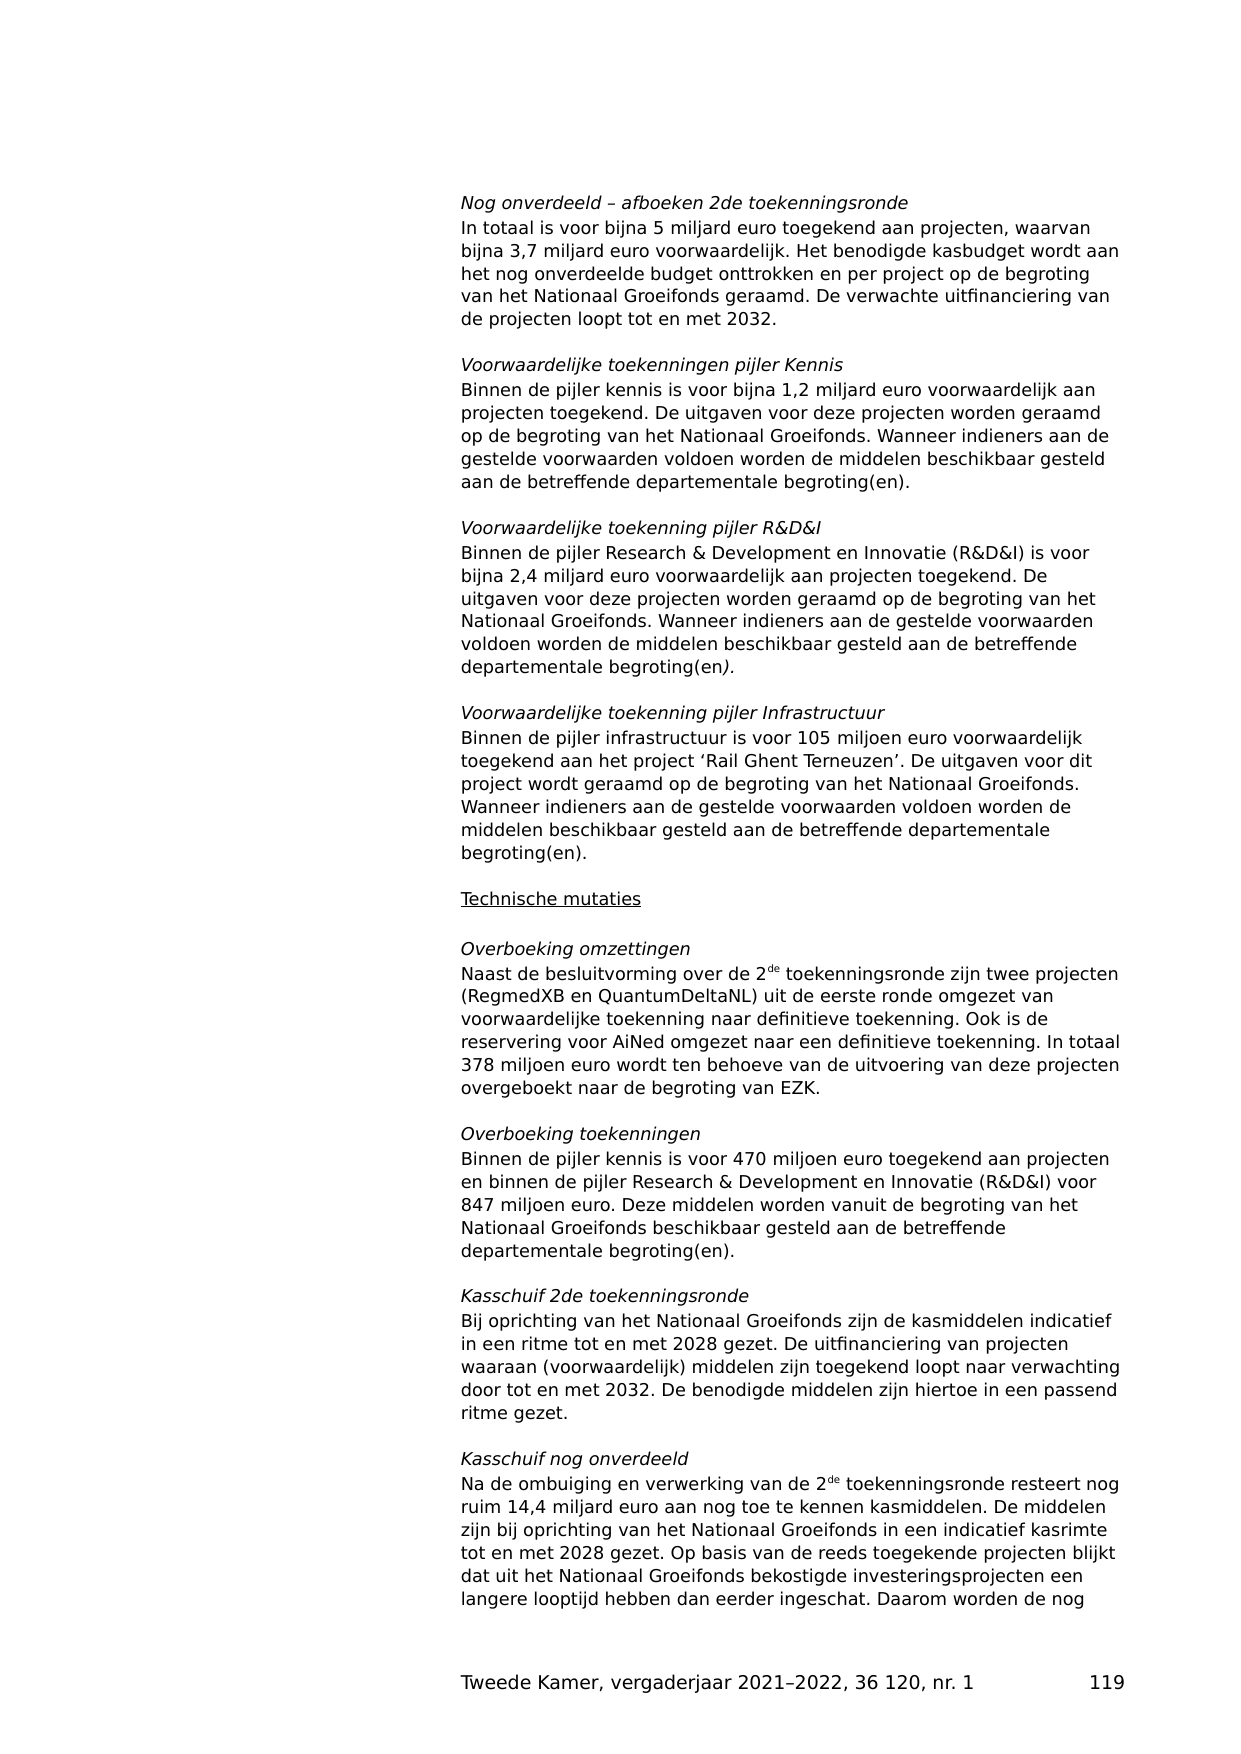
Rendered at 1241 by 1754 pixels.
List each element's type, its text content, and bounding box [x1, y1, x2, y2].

text Binnen de pijler Research & Development en Innovatie (R&D&I) is voor bijna 2,4 miljard euro voorwaardelijk aan projecten toegekend. De uitgaven voor deze projecten worden geraamd op de begroting van het Nationaal Groeifonds. Wanneer indieners aan de gestelde voorwaarden voldoen worden de middelen beschikbaar gesteld aan de betreffende departementale begroting(en). [461, 541, 1125, 678]
text Voorwaardelijke toekenning pijler R&D&I [461, 516, 1125, 539]
text Naast de besluitvorming over de 2de toekenningsronde zijn twee projecten (RegmedXB en QuantumDeltaNL) uit de eerste ronde omgezet van voorwaardelijke toekenning naar definitieve toekenning. Ook is de reservering voor AiNed omgezet naar een definitieve toekenning. In totaal 378 miljoen euro wordt ten behoeve van de uitvoering van deze projecten overgeboekt naar de begroting van EZK. [461, 962, 1125, 1099]
text In totaal is voor bijna 5 miljard euro toegekend aan projecten, waarvan bijna 3,7 miljard euro voorwaardelijk. Het benodigde kasbudget wordt aan het nog onverdeelde budget onttrokken en per project op de begroting van het Nationaal Groeifonds geraamd. De verwachte uitfinanciering van de projecten loopt tot en met 2032. [461, 216, 1125, 330]
text Binnen de pijler kennis is voor 470 miljoen euro toegekend aan projecten en binnen de pijler Research & Development en Innovatie (R&D&I) voor 847 miljoen euro. Deze middelen worden vanuit de begroting van het Nationaal Groeifonds beschikbaar gesteld aan de betreffende departementale begroting(en). [461, 1147, 1125, 1262]
text Voorwaardelijke toekenningen pijler Kennis [461, 353, 1125, 376]
text Na de ombuiging en verwerking van de 2de toekenningsronde resteert nog ruim 14,4 miljard euro aan nog toe te kennen kasmiddelen. De middelen zijn bij oprichting van het Nationaal Groeifonds in een indicatief kasrimte tot en met 2028 gezet. Op basis van de reeds toegekende projecten blijkt dat uit het Nationaal Groeifonds bekostigde investeringsprojecten een langere looptijd hebben dan eerder ingeschat. Daarom worden de nog [461, 1472, 1125, 1609]
text Binnen de pijler kennis is voor bijna 1,2 miljard euro voorwaardelijk aan projecten toegekend. De uitgaven voor deze projecten worden geraamd op de begroting van het Nationaal Groeifonds. Wanneer indieners aan de gestelde voorwaarden voldoen worden de middelen beschikbaar gesteld aan de betreffende departementale begroting(en). [461, 378, 1125, 493]
text Binnen de pijler infrastructuur is voor 105 miljoen euro voorwaardelijk toegekend aan het project ‘Rail Ghent Terneuzen’. De uitgaven voor dit project wordt geraamd op de begroting van het Nationaal Groeifonds. Wanneer indieners aan de gestelde voorwaarden voldoen worden de middelen beschikbaar gesteld aan de betreffende departementale begroting(en). [461, 726, 1125, 864]
text Overboeking toekenningen [461, 1122, 1125, 1145]
text Kasschuif nog onverdeeld [461, 1447, 1125, 1470]
text Nog onverdeeld – afboeken 2de toekenningsronde [461, 191, 1125, 214]
text Kasschuif 2de toekenningsronde [461, 1284, 1125, 1307]
text Voorwaardelijke toekenning pijler Infrastructuur [461, 701, 1125, 724]
text Technische mutaties [461, 887, 1125, 909]
text Overboeking omzettingen [461, 937, 1125, 959]
text Bij oprichting van het Nationaal Groeifonds zijn de kasmiddelen indicatief in een ritme tot en met 2028 gezet. De uitfinanciering van projecten waaraan (voorwaardelijk) middelen zijn toegekend loopt naar verwachting door tot en met 2032. De benodigde middelen zijn hiertoe in een passend ritme gezet. [461, 1309, 1125, 1424]
